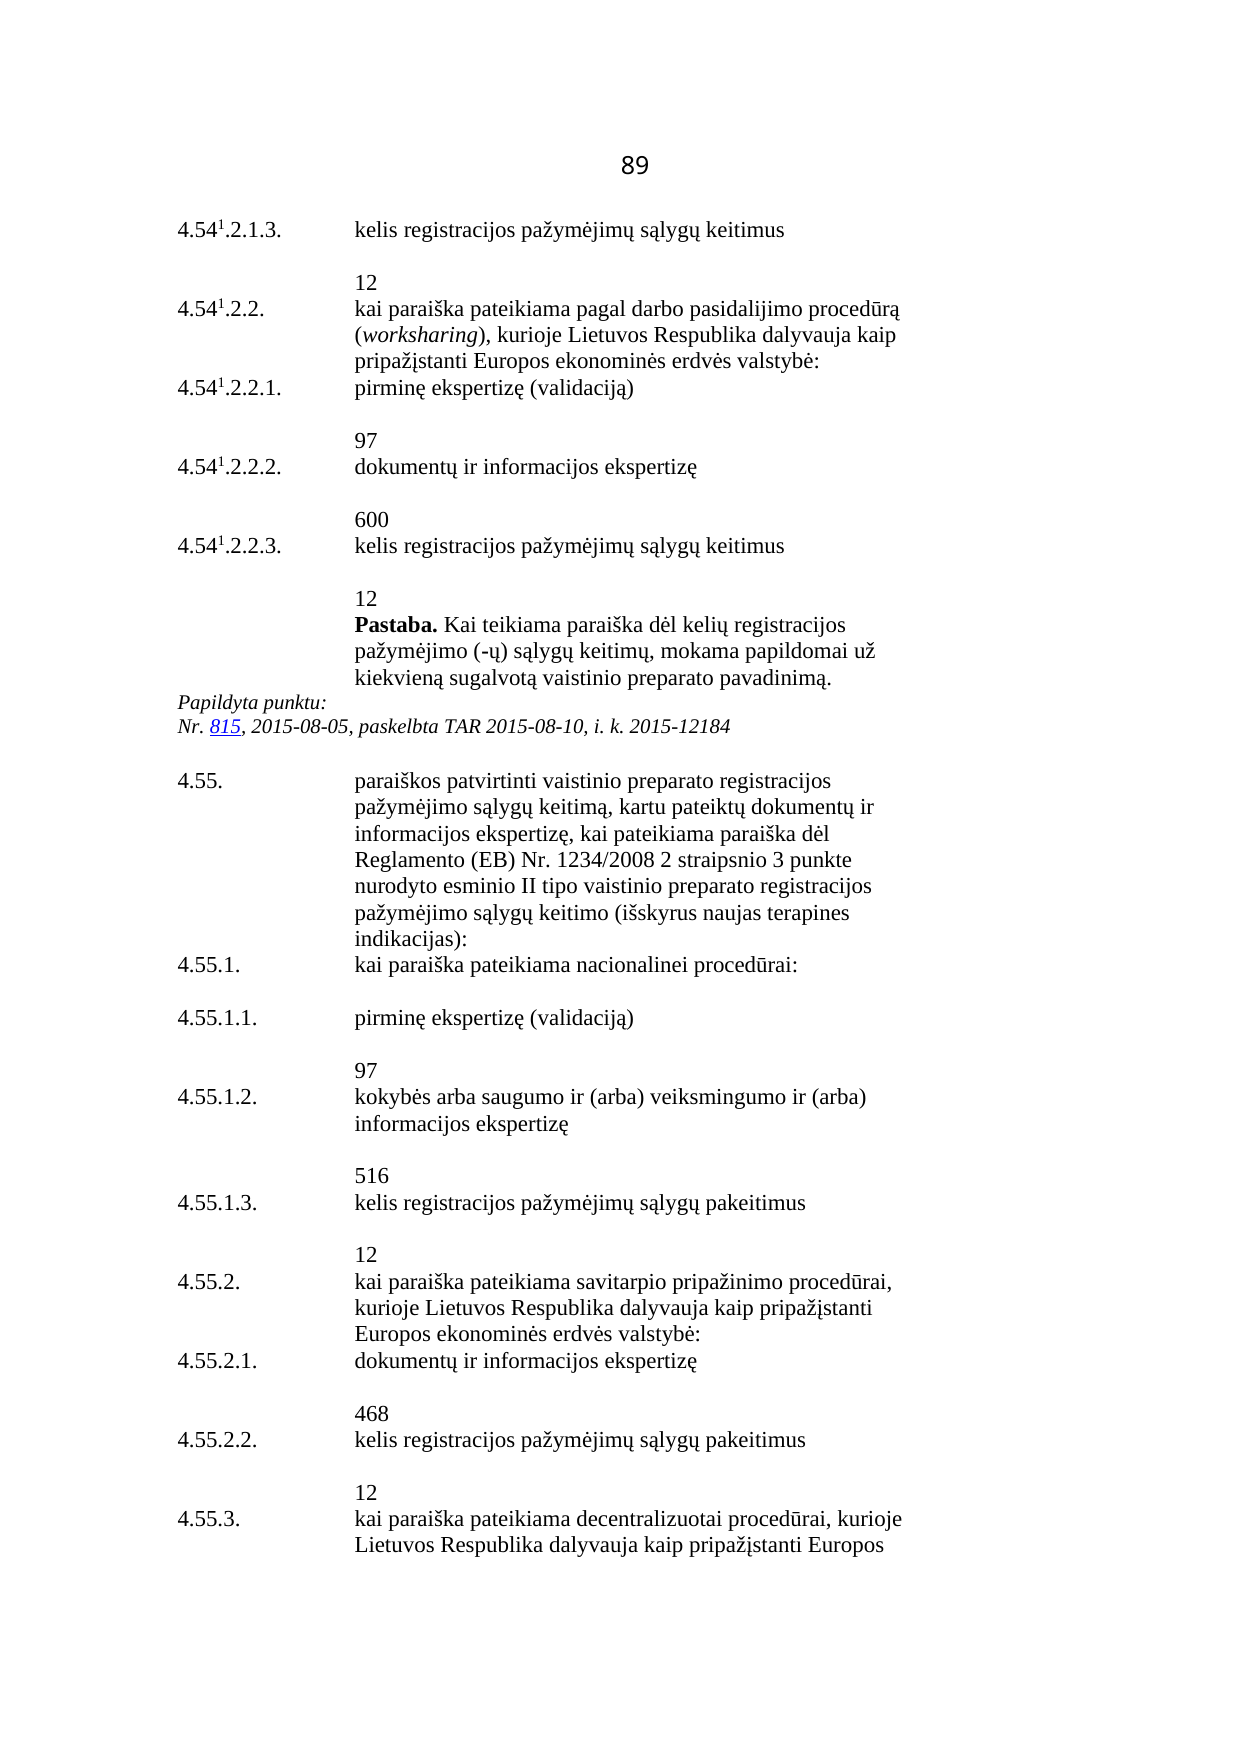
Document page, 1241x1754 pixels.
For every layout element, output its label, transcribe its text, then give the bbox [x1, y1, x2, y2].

text Papildyta punktu: [177, 690, 1093, 714]
text nurodyto esminio II tipo vaistinio preparato registracijos [354, 872, 945, 899]
text 4.55.2.2. kelis registracijos pažymėjimų sąlygų pakeitimus 12 [177, 1426, 945, 1505]
text 4.541.2.2.2. dokumentų ir informacijos ekspertizę 600 [177, 453, 945, 532]
text Nr. 815, 2015-08-05, paskelbta TAR 2015-08-10, i. k. 2015-12184 [177, 714, 1093, 738]
text 4.55.1.2. kokybės arba saugumo ir (arba) veiksmingumo ir (arba) [177, 1083, 945, 1110]
text indikacijas): [354, 925, 945, 952]
text 4.541.2.2. kai paraiška pateikiama pagal darbo pasidalijimo procedūrą [177, 295, 945, 321]
text 4.55.1. kai paraiška pateikiama nacionalinei procedūrai: [177, 952, 945, 1004]
text Lietuvos Respublika dalyvauja kaip pripažįstanti Europos [354, 1531, 945, 1558]
text 4.55.2.1. dokumentų ir informacijos ekspertizę 468 [177, 1347, 945, 1426]
text kiekvieną sugalvotą vaistinio preparato pavadinimą. [354, 664, 945, 690]
text 4.541.2.2.1. pirminę ekspertizę (validaciją) 97 [177, 374, 945, 453]
text informacijos ekspertizę, kai pateikiama paraiška dėl [354, 820, 945, 846]
text (worksharing), kurioje Lietuvos Respublika dalyvauja kaip [354, 321, 945, 348]
text 4.55.1.1. pirminę ekspertizę (validaciją) 97 [177, 1004, 945, 1083]
text pažymėjimo (-ų) sąlygų keitimų, mokama papildomai už [354, 637, 945, 664]
text 4.55.1.3. kelis registracijos pažymėjimų sąlygų pakeitimus 12 [177, 1189, 945, 1268]
text 4.55. paraiškos patvirtinti vaistinio preparato registracijos [177, 767, 945, 793]
text pažymėjimo sąlygų keitimą, kartu pateiktų dokumentų ir [354, 793, 945, 820]
text 4.541.2.2.3. kelis registracijos pažymėjimų sąlygų keitimus 12 [177, 532, 945, 611]
text kurioje Lietuvos Respublika dalyvauja kaip pripažįstanti [354, 1294, 945, 1321]
text Europos ekonominės erdvės valstybė: [354, 1321, 945, 1347]
text 4.55.3. kai paraiška pateikiama decentralizuotai procedūrai, kurioje [177, 1505, 945, 1531]
text 4.541.2.1.3. kelis registracijos pažymėjimų sąlygų keitimus 12 [177, 216, 945, 295]
text pripažįstanti Europos ekonominės erdvės valstybė: [354, 348, 945, 374]
text Pastaba. Kai teikiama paraiška dėl kelių registracijos [354, 611, 945, 637]
text pažymėjimo sąlygų keitimo (išskyrus naujas terapines [354, 899, 945, 925]
text informacijos ekspertizę 516 [354, 1110, 945, 1189]
text 4.55.2. kai paraiška pateikiama savitarpio pripažinimo procedūrai, [177, 1268, 945, 1294]
text Reglamento (EB) Nr. 1234/2008 2 straipsnio 3 punkte [354, 846, 945, 872]
